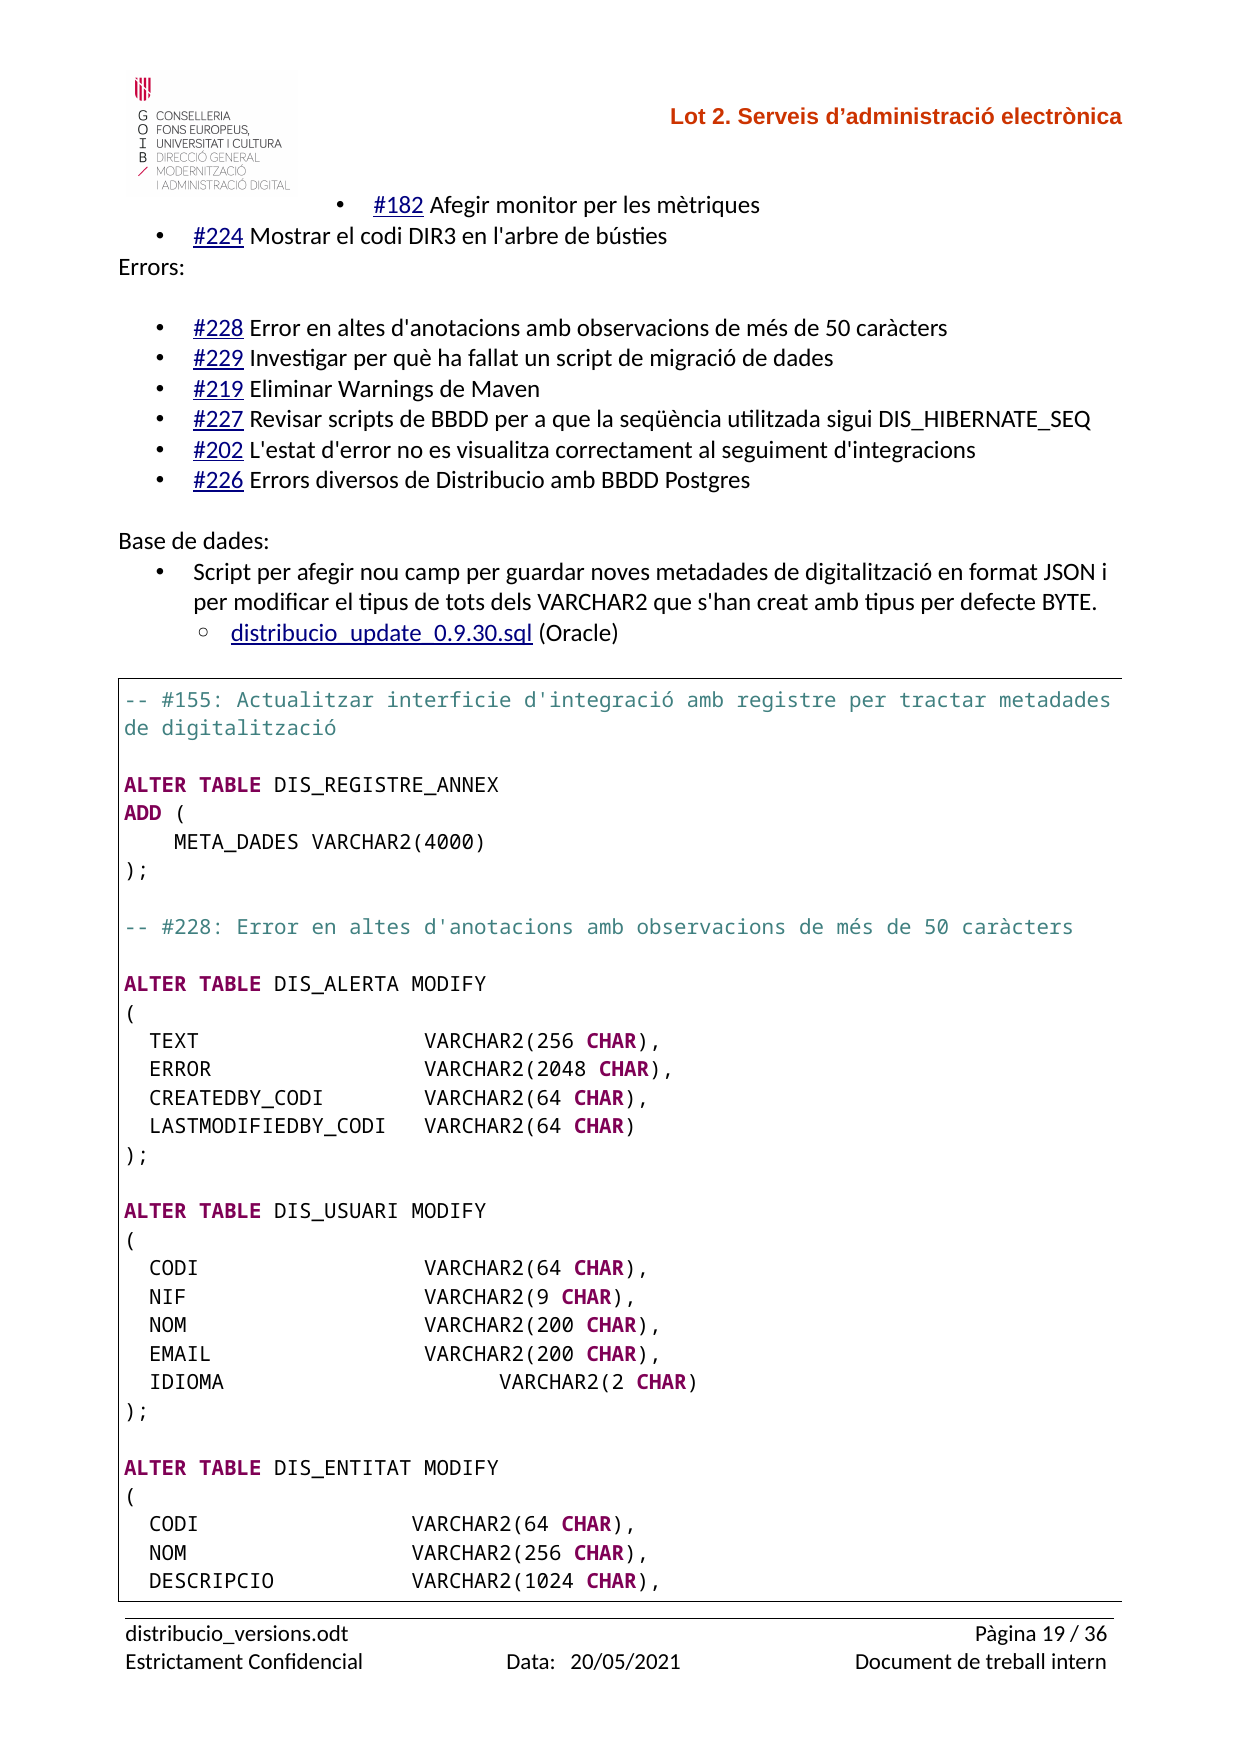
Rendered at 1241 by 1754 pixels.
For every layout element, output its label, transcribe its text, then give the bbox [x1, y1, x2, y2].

list #228 Error en altes d'anotacions amb observacions de més de 50 caràcters [156, 312, 1122, 342]
picture [126, 70, 299, 197]
list #182 Afegir monitor per les mètriques [156, 190, 1122, 220]
list distribucio_update_0.9.30.sql (Oracle) [193, 617, 1122, 647]
list #229 Investigar per què ha fallat un script de migració de dades [156, 342, 1122, 373]
text Errors: [118, 251, 1122, 281]
list #224 Mostrar el codi DIR3 en l'arbre de bústies [156, 220, 1122, 251]
text Base de dades: [118, 525, 1122, 556]
list #219 Eliminar Warnings de Maven [156, 373, 1122, 403]
list #202 L'estat d'error no es visualitza correctament al seguiment d'integracions [156, 434, 1122, 464]
list #226 Errors diversos de Distribucio amb BBDD Postgres [156, 464, 1122, 495]
list #227 Revisar scripts de BBDD per a que la seqüència utilitzada sigui DIS_HIBERNATE_SEQ [156, 403, 1122, 434]
table_header -- #155: Actualitzar interficie d'integració amb registre per tractar metadades de digitalització ALTER TABLE DIS_REGISTRE_ANNEX ADD ( META_DADES VARCHAR2(4000) ); -- #228: Error en altes d'anotacions amb observacions de més de 50 caràcters ALTER TABLE DIS_ALERTA MODIFY ( TEXT VARCHAR2(256 CHAR), ERROR VARCHAR2(2048 CHAR), CREATEDBY_CODI VARCHAR2(64 CHAR), LASTMODIFIEDBY_CODI VARCHAR2(64 CHAR) ); ALTER TABLE DIS_USUARI MODIFY ( CODI VARCHAR2(64 CHAR), NIF VARCHAR2(9 CHAR), NOM VARCHAR2(200 CHAR), EMAIL VARCHAR2(200 CHAR), IDIOMA VARCHAR2(2 CHAR) ); ALTER TABLE DIS_ENTITAT MODIFY ( CODI VARCHAR2(64 CHAR), NOM VARCHAR2(256 CHAR), DESCRIPCIO VARCHAR2(1024 CHAR), [119, 679, 1122, 1601]
list Script per afegir nou camp per guardar noves metadades de digitalització en format JSON i per modificar el tipus de tots dels VARCHAR2 que s'han creat amb tipus per defecte BYTE. [156, 556, 1122, 617]
